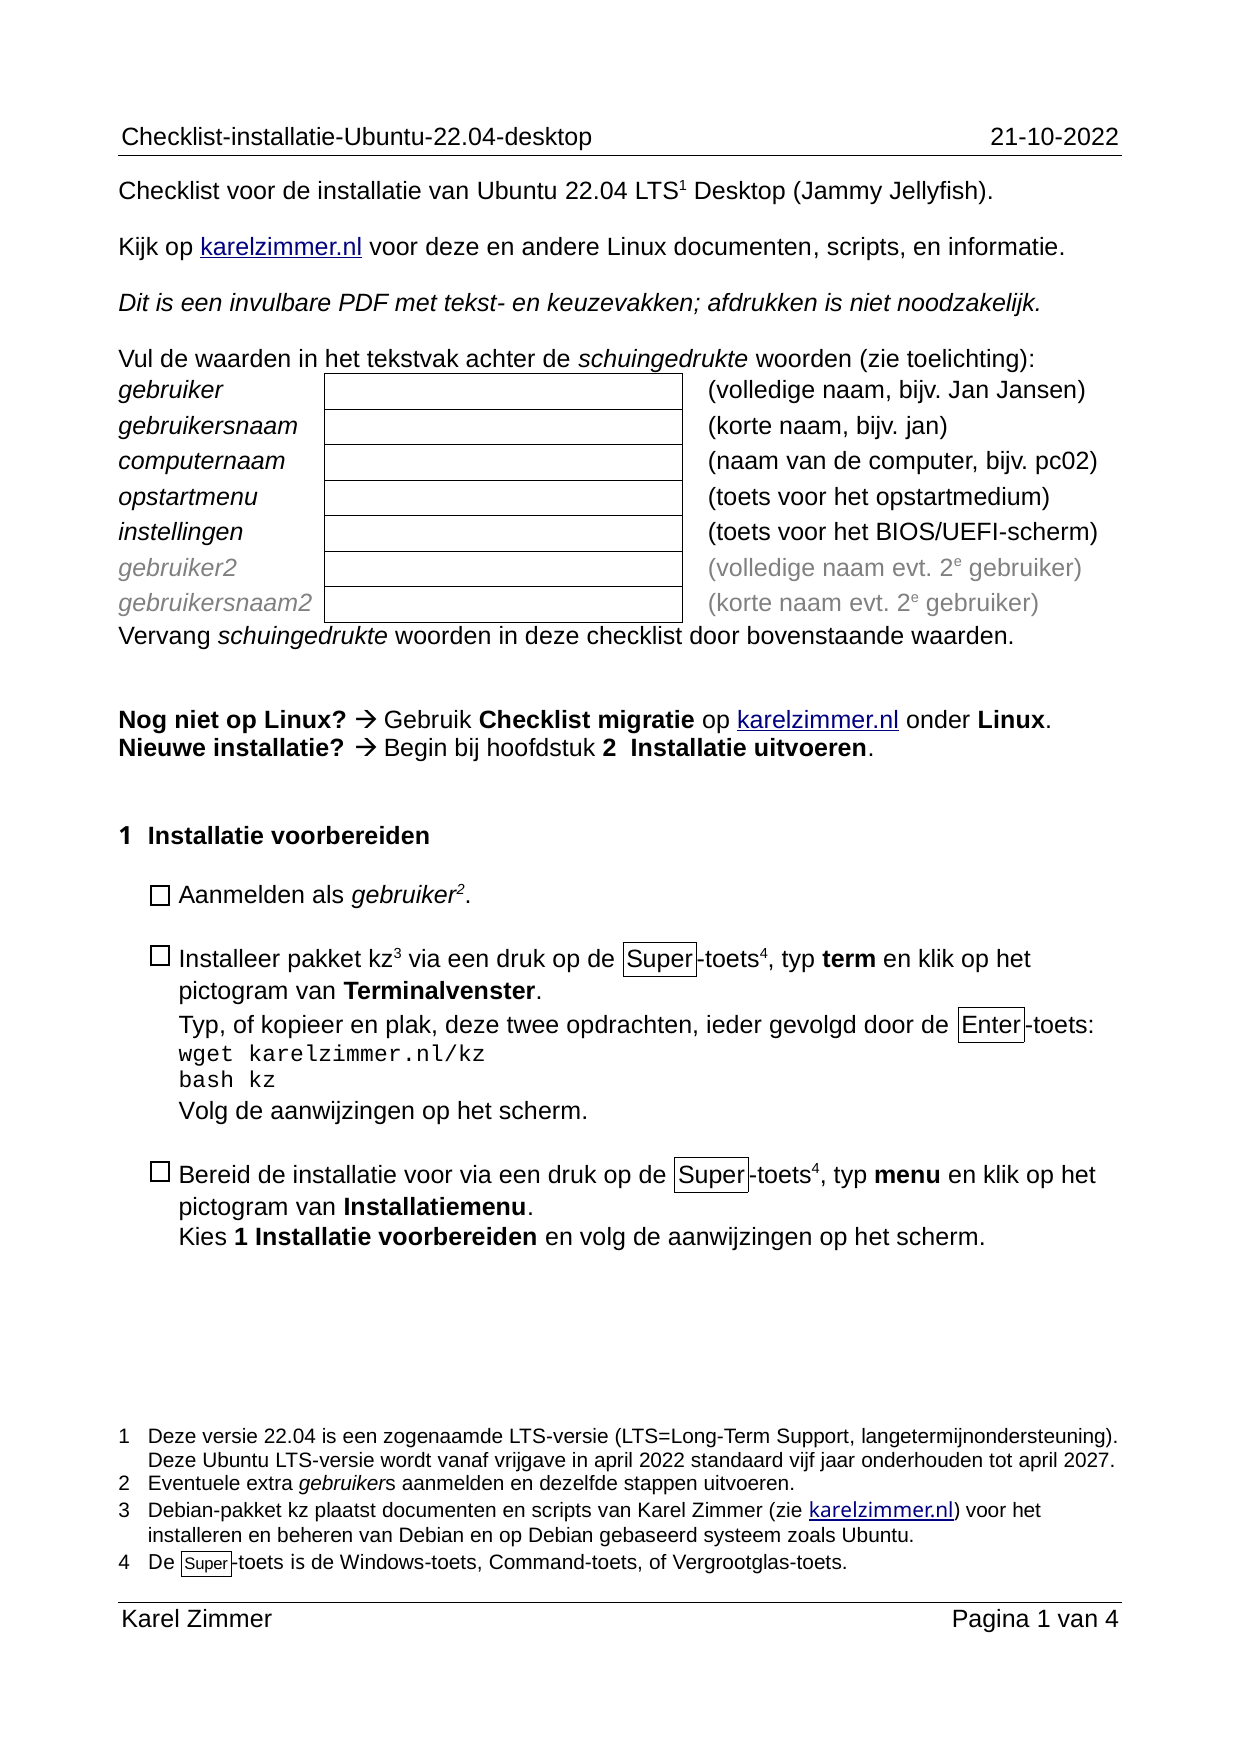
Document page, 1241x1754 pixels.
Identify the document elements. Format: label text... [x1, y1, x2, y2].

text (toets voor het BIOS/UEFI-scherm) [683, 515, 1122, 551]
list Installatie voorbereiden [118, 818, 1122, 852]
table_header Aanmelden als gebruiker. [177, 880, 1120, 910]
table_cell Volg de aanwijzingen op het scherm. [177, 1096, 1120, 1126]
text Nieuwe installatie?  Begin bij hoofdstuk 2 Installatie uitvoeren. [118, 734, 1122, 762]
text instellingen [118, 515, 324, 551]
text (toets voor het opstartmedium) [683, 480, 1122, 515]
table_cell [177, 910, 1120, 941]
table_cell [141, 1156, 177, 1222]
table_cell [141, 910, 177, 941]
text computernaam [118, 444, 324, 480]
text Vervang schuingedrukte woorden in deze checklist door bovenstaande waarden. [118, 622, 1122, 650]
table_cell [141, 941, 177, 1006]
text gebruikersnaam2 [118, 586, 324, 622]
table_cell Typ, of kopieer en plak, deze twee opdrachten, ieder gevolgd door de Enter-toets: wget karelzimmer.nl/kz bash kz [177, 1006, 1120, 1096]
text gebruiker [118, 373, 324, 409]
text Nog niet op Linux?  Gebruik Checklist migratie op karelzimmer.nl onder Linux. [118, 706, 1122, 734]
table_cell Kies 1 Installatie voorbereiden en volg de aanwijzingen op het scherm. [177, 1222, 1120, 1252]
text (korte naam, bijv. jan) [683, 409, 1122, 444]
text Dit is een invulbare PDF met tekst- en keuzevakken; afdrukken is niet noodzakelijk. [118, 289, 1122, 317]
text (volledige naam, bijv. Jan Jansen) [683, 373, 1122, 409]
text Deze versie 22.04 is een zogenaamde LTS-versie (LTS=Long-Term Support, langetermijnondersteuning). Deze Ubuntu LTS-versie wordt vanaf vrijgave in april 2022 standaard vijf jaar onderhouden tot april 2027. [118, 1424, 1122, 1472]
text Vul de waarden in het tekstvak achter de schuingedrukte woorden (zie toelichting): [118, 345, 1122, 373]
text gebruikersnaam [118, 409, 324, 444]
table_cell [141, 1222, 177, 1252]
text (volledige naam evt. 2e gebruiker) [683, 551, 1122, 586]
table_cell [177, 1126, 1120, 1156]
table_cell Installeer pakket kz via een druk op de Super-toets, typ term en klik op het pictogram van Terminalvenster. [177, 941, 1120, 1006]
text (naam van de computer, bijv. pc02) [683, 444, 1122, 480]
table_cell [141, 1096, 177, 1126]
text Checklist voor de installatie van Ubuntu 22.04 LTS Desktop (Jammy Jellyfish). [118, 177, 1122, 205]
text opstartmenu [118, 480, 324, 515]
table_cell Bereid de installatie voor via een druk op de Super-toets4, typ menu en klik op het pictogram van Installatiemenu. [177, 1156, 1120, 1222]
table_cell [141, 1126, 177, 1156]
table_header [141, 880, 177, 910]
table_cell [141, 1006, 177, 1096]
text gebruiker2 [118, 551, 324, 586]
text (korte naam evt. 2e gebruiker) [683, 586, 1122, 622]
text Kijk op karelzimmer.nl voor deze en andere Linux documenten, scripts, en informatie. [118, 233, 1122, 261]
